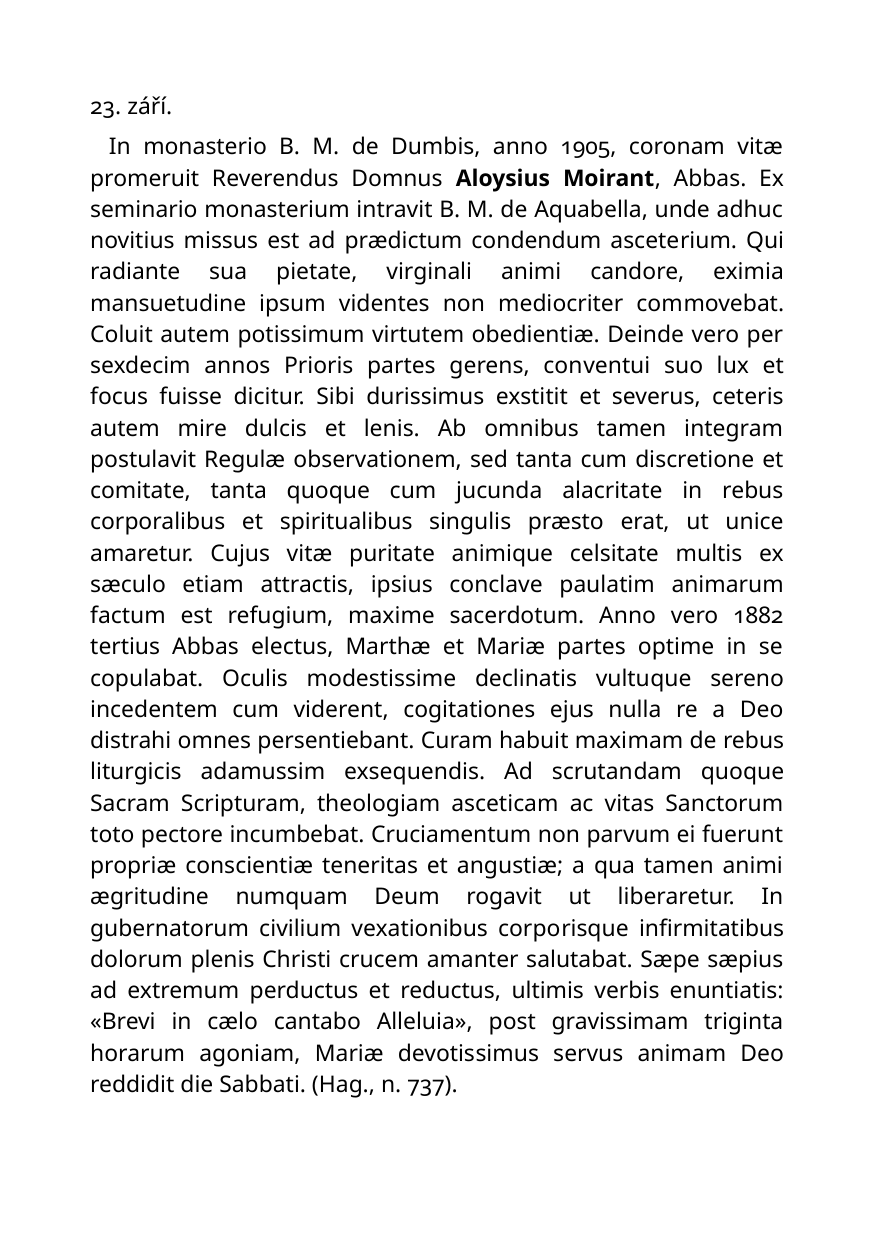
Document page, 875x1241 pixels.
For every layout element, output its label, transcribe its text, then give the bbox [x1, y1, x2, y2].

text 23. září. [90, 90, 784, 121]
text In monasterio B. M. de Dumbis, anno 1905, coronam vitæ promeruit Reverendus Domnus Aloysius Moirant, Abbas. Ex seminario monasterium intravit B. M. de Aquabella, unde adhuc novitius missus est ad prædictum condendum ascete­rium. Qui radiante sua pietate, virginali animi candore, eximia mansuetudine ipsum videntes non mediocriter com­movebat. Coluit autem potissimum virtutem obedientiæ. Deinde vero per sexdecim annos Prioris partes gerens, con­ventui suo lux et focus fuisse dicitur. Sibi durissimus exstitit et severus, ceteris autem mire dulcis et lenis. Ab omnibus tamen integram postulavit Regulæ observationem, sed tanta cum discretione et comitate, tanta quoque cum jucunda alacritate in rebus corporalibus et spiritualibus singulis præsto erat, ut unice amaretur. Cujus vitæ puritate animique celsitate multis ex sæculo etiam attractis, ipsius conclave paulatim animarum factum est refugium, maxime sacerdotum. Anno vero 1882 tertius Abbas electus, Marthæ et Mariæ partes optime in se copulabat. Oculis modestissime declinatis vultu­que sereno incedentem cum viderent, cogitationes ejus nulla re a Deo distrahi omnes persentiebant. Curam habuit maxi­mam de rebus liturgicis adamussim exsequendis. Ad scrutan­dam quoque Sacram Scripturam, theologiam asceticam ac vitas Sanctorum toto pectore incumbebat. Cruciamentum non parvum ei fuerunt propriæ conscientiæ teneritas et angustiæ; a qua tamen animi ægritudine numquam Deum rogavit ut liberaretur. In gubernatorum civilium vexationibus corpo­risque infirmitatibus dolorum plenis Christi crucem amanter salutabat. Sæpe sæpius ad extremum perductus et reductus, ultimis verbis enuntiatis: «Brevi in cælo cantabo Alleluia», post gravissimam triginta horarum agoniam, Mariæ devotis­simus servus animam Deo reddidit die Sabbati. (Hag., n. 737). [90, 130, 784, 1099]
